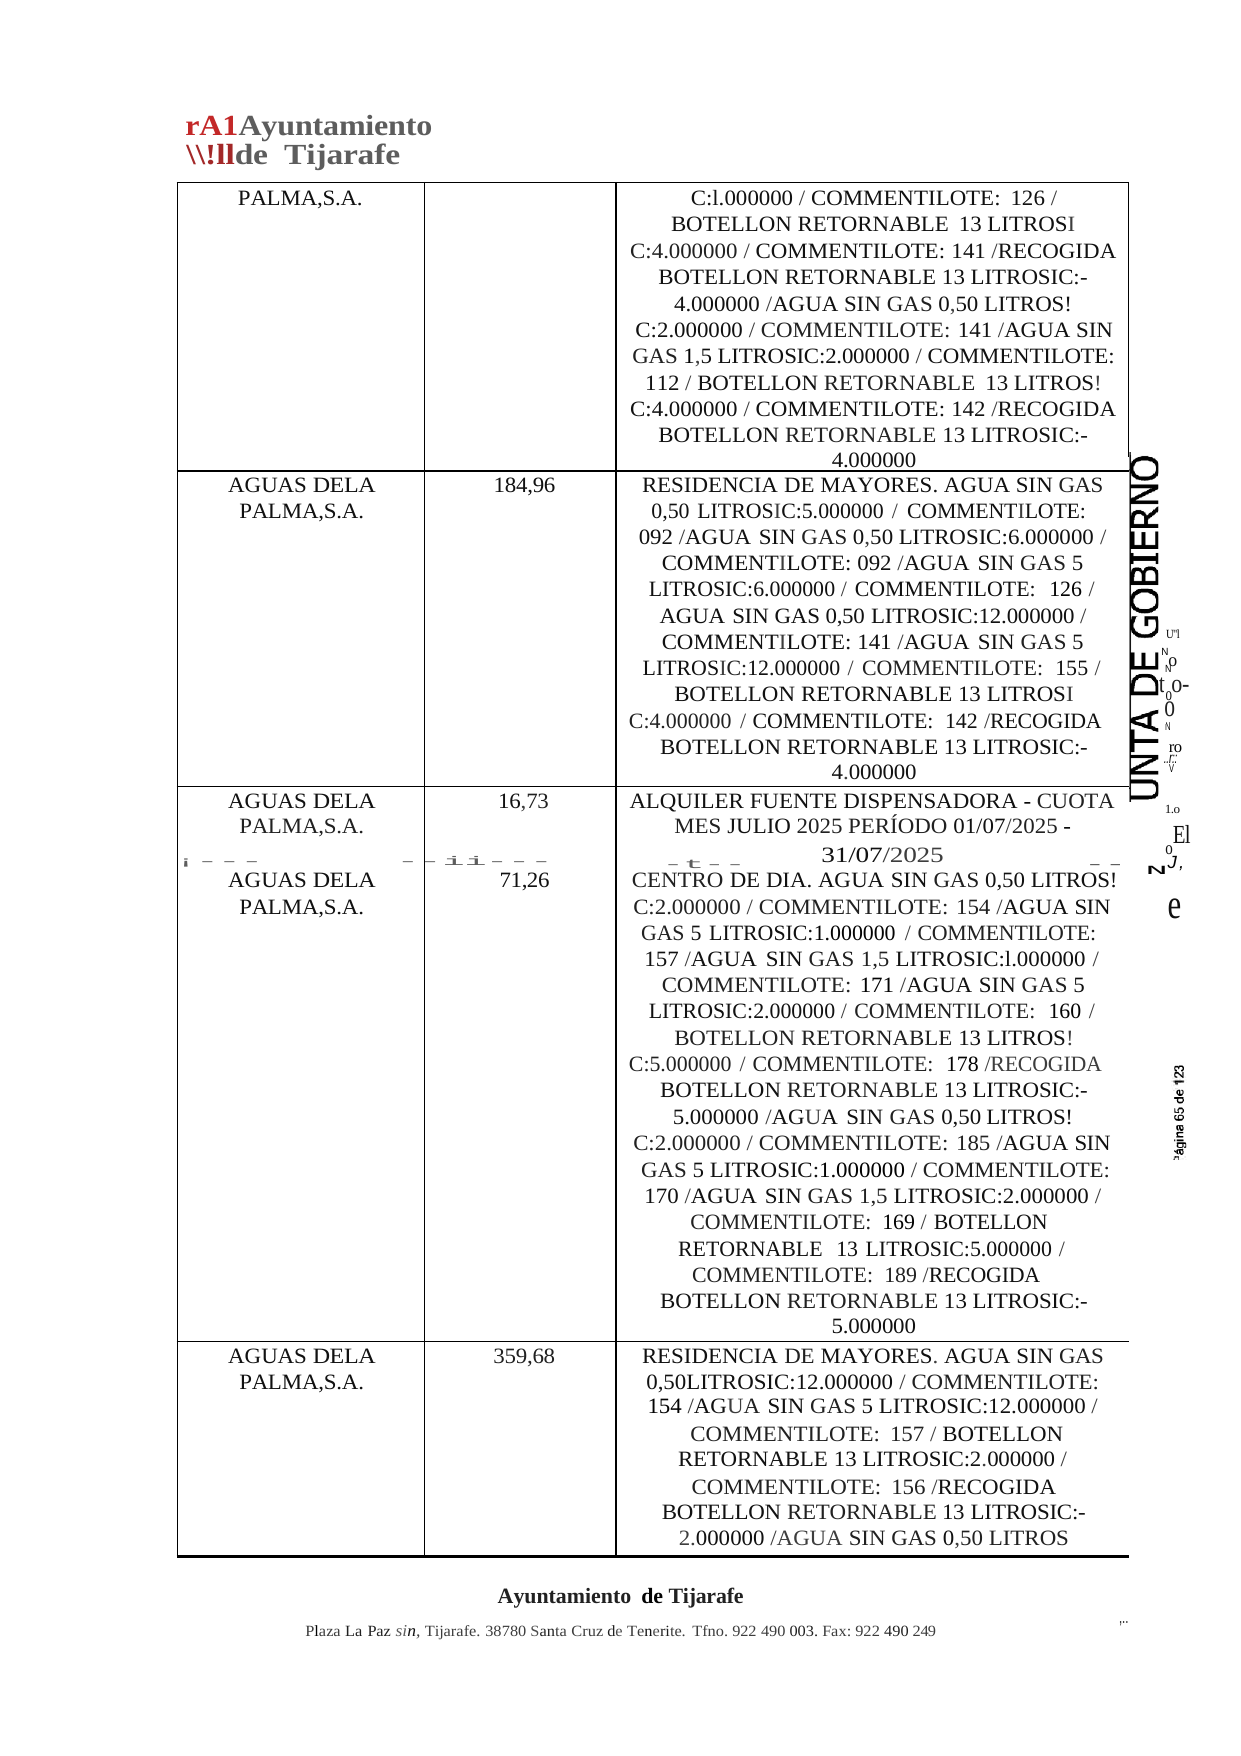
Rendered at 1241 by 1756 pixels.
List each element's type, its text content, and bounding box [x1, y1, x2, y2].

table_cell [178, 709, 424, 735]
table_cell 157 /AGUA SIN GAS 1,5 LITROSIC:l.000000 / [617, 948, 1128, 973]
table_cell PALMA,S.A. [178, 1368, 424, 1421]
table_cell PALMA,S.A. [178, 895, 424, 921]
table_cell [178, 1105, 424, 1131]
table_cell 4.000000 [617, 457, 1128, 470]
table_cell [425, 498, 615, 525]
table_cell 184,96 [425, 472, 615, 498]
table_cell COMMENTILOTE: 141 /AGUA SIN GAS 5 [617, 630, 1128, 656]
table_cell [425, 578, 615, 604]
table_cell 359,68 [425, 1342, 615, 1368]
table_cell [425, 1264, 615, 1290]
text oEl [1165, 818, 1201, 850]
subtitle e [1167, 879, 1201, 927]
table_cell [178, 1236, 424, 1263]
table_cell [425, 630, 615, 656]
table_cell [425, 948, 615, 973]
table_cell AGUAS DELA [178, 1342, 424, 1368]
table_cell 092 /AGUA SIN GAS 0,50 LITROSIC:6.000000 / [617, 525, 1128, 551]
table_cell [178, 1473, 424, 1555]
table_cell 5.000000 /AGUA SIN GAS 0,50 LITROS! [617, 1105, 1128, 1131]
table_cell [425, 814, 615, 840]
table_cell BOTELLON RETORNABLE 13 LITROSIC:- [617, 1290, 1128, 1316]
table_cell [178, 1000, 424, 1026]
table_cell [178, 948, 424, 973]
table_cell [425, 709, 615, 735]
table_cell COMMENTILOTE: 169 / BOTELLON [617, 1210, 1128, 1236]
table_cell 0,50LITROSIC:12.000000 / COMMENTILOTE: 154 /AGUA SIN GAS 5 LITROSIC:12.000000 / [617, 1368, 1128, 1421]
table_cell [178, 1210, 424, 1236]
text tNo- [1159, 662, 1191, 698]
table_cell C:4.000000 / COMMENTILOTE: 142 /RECOGIDA [617, 709, 1128, 735]
table_header [425, 183, 615, 470]
table_cell [425, 921, 615, 947]
table_cell [178, 761, 424, 786]
table_cell [425, 1026, 615, 1052]
table_cell [178, 656, 424, 682]
table_cell [425, 1316, 615, 1341]
table_cell [178, 1290, 424, 1316]
text 1.o [1164, 803, 1201, 816]
table_cell [178, 1421, 424, 1473]
text ro [1169, 737, 1201, 756]
table_cell [425, 1078, 615, 1104]
table_cell 170 /AGUA SIN GAS 1,5 LITROSIC:2.000000 / [617, 1184, 1128, 1210]
table_cell CENTRO DE DIA. AGUA SIN GAS 0,50 LITROS! [617, 870, 1128, 894]
table_cell BOTELLON RETORNABLE 13 LITROSIC:- [617, 1078, 1128, 1104]
table_cell RESIDENCIA DE MAYORES. AGUA SIN GAS [617, 1342, 1128, 1368]
text No [1159, 641, 1191, 659]
table_cell [425, 525, 615, 551]
table_cell ALQUILER FUENTE DISPENSADORA - CUOTA [617, 787, 1128, 814]
table_cell RESIDENCIA DE MAYORES. AGUA SIN GAS [617, 472, 1128, 498]
table_cell [425, 1290, 615, 1316]
table_cell BOTELLON RETORNABLE 13 LITROS! [617, 1026, 1128, 1052]
table_cell [425, 895, 615, 921]
table_cell COMMENTILOTE: 156 /RECOGIDA BOTELLON RETORNABLE 13 LITROSIC:- 2.000000 /AGUA SIN GAS 0,50 LITROS [617, 1473, 1128, 1555]
table_cell C:2.000000 / COMMENTILOTE: 185 /AGUA SIN [617, 1131, 1128, 1158]
table_cell RETORNABLE 13 LITROSIC:5.000000 / [617, 1236, 1128, 1263]
table_cell ¡--- -- [178, 840, 424, 870]
table_cell [425, 1421, 615, 1473]
table_cell 5.000000 [617, 1316, 1128, 1341]
table_cell [425, 1184, 615, 1210]
table_cell GAS 5 LITROSIC:1.000000 / COMMENTILOTE: [617, 921, 1128, 947]
table_cell PALMA,S.A. [178, 498, 424, 525]
table_cell AGUA SIN GAS 0,50 LITROSIC:12.000000 / [617, 604, 1128, 630]
table_header C:l.000000 / COMMENTILOTE: 126 / BOTELLON RETORNABLE 13 LITROSI C:4.000000 / COMMENTILOTE: 141 /RECOGIDA BOTELLON RETORNABLE 13 LITROSIC:- 4.000000 /AGUA SIN GAS 0,50 LITROS! C:2.000000 / COMMENTILOTE: 141 /AGUA SIN GAS 1,5 LITROSIC:2.000000 / COMMENTILOTE: 112 / BOTELLON RETORNABLE 13 LITROS! C:4.000000 / COMMENTILOTE: 142 /RECOGIDA BOTELLON RETORNABLE 13 LITROSIC:- [617, 183, 1128, 457]
table_cell [178, 1316, 424, 1341]
table_cell [178, 525, 424, 551]
table_cell [425, 761, 615, 786]
table_cell [425, 551, 615, 577]
table_cell 0,50 LITROSIC:5.000000 / COMMENTILOTE: [617, 498, 1128, 525]
table_cell C:5.000000 / COMMENTILOTE: 178 /RECOGIDA [617, 1052, 1128, 1078]
text o [1165, 684, 1172, 702]
table_cell 71,26 [425, 870, 615, 894]
table_cell [178, 1184, 424, 1210]
table_cell [425, 1105, 615, 1131]
table_cell COMMENTILOTE: 171 /AGUA SIN GAS 5 [617, 973, 1128, 999]
table_cell [425, 1236, 615, 1263]
table_cell LITROSIC:6.000000 / COMMENTILOTE: 126 / [617, 578, 1128, 604]
table_cell 4.000000 [617, 761, 1128, 786]
table_cell [425, 973, 615, 999]
table_cell BOTELLON RETORNABLE 13 LITROSI [617, 683, 1128, 709]
text NJ, [1140, 850, 1191, 873]
table_cell -t-- 31/07/2025 -- [617, 840, 1128, 870]
table_cell [178, 578, 424, 604]
table_cell COMMENTILOTE: 092 /AGUA SIN GAS 5 [617, 551, 1128, 577]
table_cell COMMENTILOTE: 189 /RECOGIDA [617, 1264, 1128, 1290]
table_cell [425, 1158, 615, 1184]
table_cell AGUAS DELA [178, 472, 424, 498]
table_cell [425, 604, 615, 630]
table_cell [425, 683, 615, 709]
text U"l [1166, 628, 1181, 642]
table_cell [425, 1052, 615, 1078]
table_cell [178, 1158, 424, 1184]
table_cell COMMENTILOTE: 157 / BOTELLON RETORNABLE 13 LITROSIC:2.000000 / [617, 1421, 1128, 1473]
table_cell [178, 1078, 424, 1104]
table_cell GAS 5 LITROSIC:1.000000 / COMMENTILOTE: [617, 1158, 1128, 1184]
table_cell PALMA,S.A. [178, 814, 424, 840]
table_cell AGUAS DELA [178, 870, 424, 894]
table_cell C:2.000000 / COMMENTILOTE: 154 /AGUA SIN [617, 895, 1128, 921]
table_cell [178, 551, 424, 577]
table_cell LITROSIC:12.000000 / COMMENTILOTE: 155 / [617, 656, 1128, 682]
table_cell [178, 683, 424, 709]
table_cell [425, 1210, 615, 1236]
table_cell [178, 630, 424, 656]
text V [1169, 762, 1201, 775]
table_cell [178, 1052, 424, 1078]
text ..r::. [1163, 749, 1181, 767]
table_header PALMA,S.A. [178, 183, 424, 470]
text N [1165, 719, 1201, 733]
table_cell [425, 735, 615, 761]
table_cell 16,73 [425, 787, 615, 814]
table_cell [425, 1473, 615, 1555]
table_cell [178, 735, 424, 761]
table_cell [425, 1000, 615, 1026]
table_cell [178, 921, 424, 947]
table_cell MES JULIO 2025 PERÍODO 01/07/2025 - [617, 814, 1128, 840]
table_cell AGUAS DELA [178, 787, 424, 814]
table_cell [178, 604, 424, 630]
table_cell [425, 1368, 615, 1421]
table_cell [425, 1131, 615, 1158]
table_cell [178, 1264, 424, 1290]
table_cell ii--- [425, 840, 615, 870]
table_cell [425, 656, 615, 682]
table_cell [178, 973, 424, 999]
table_cell LITROSIC:2.000000 / COMMENTILOTE: 160 / [617, 1000, 1128, 1026]
table_cell BOTELLON RETORNABLE 13 LITROSIC:- [617, 735, 1128, 761]
table_cell [178, 1131, 424, 1158]
table_cell [178, 1026, 424, 1052]
